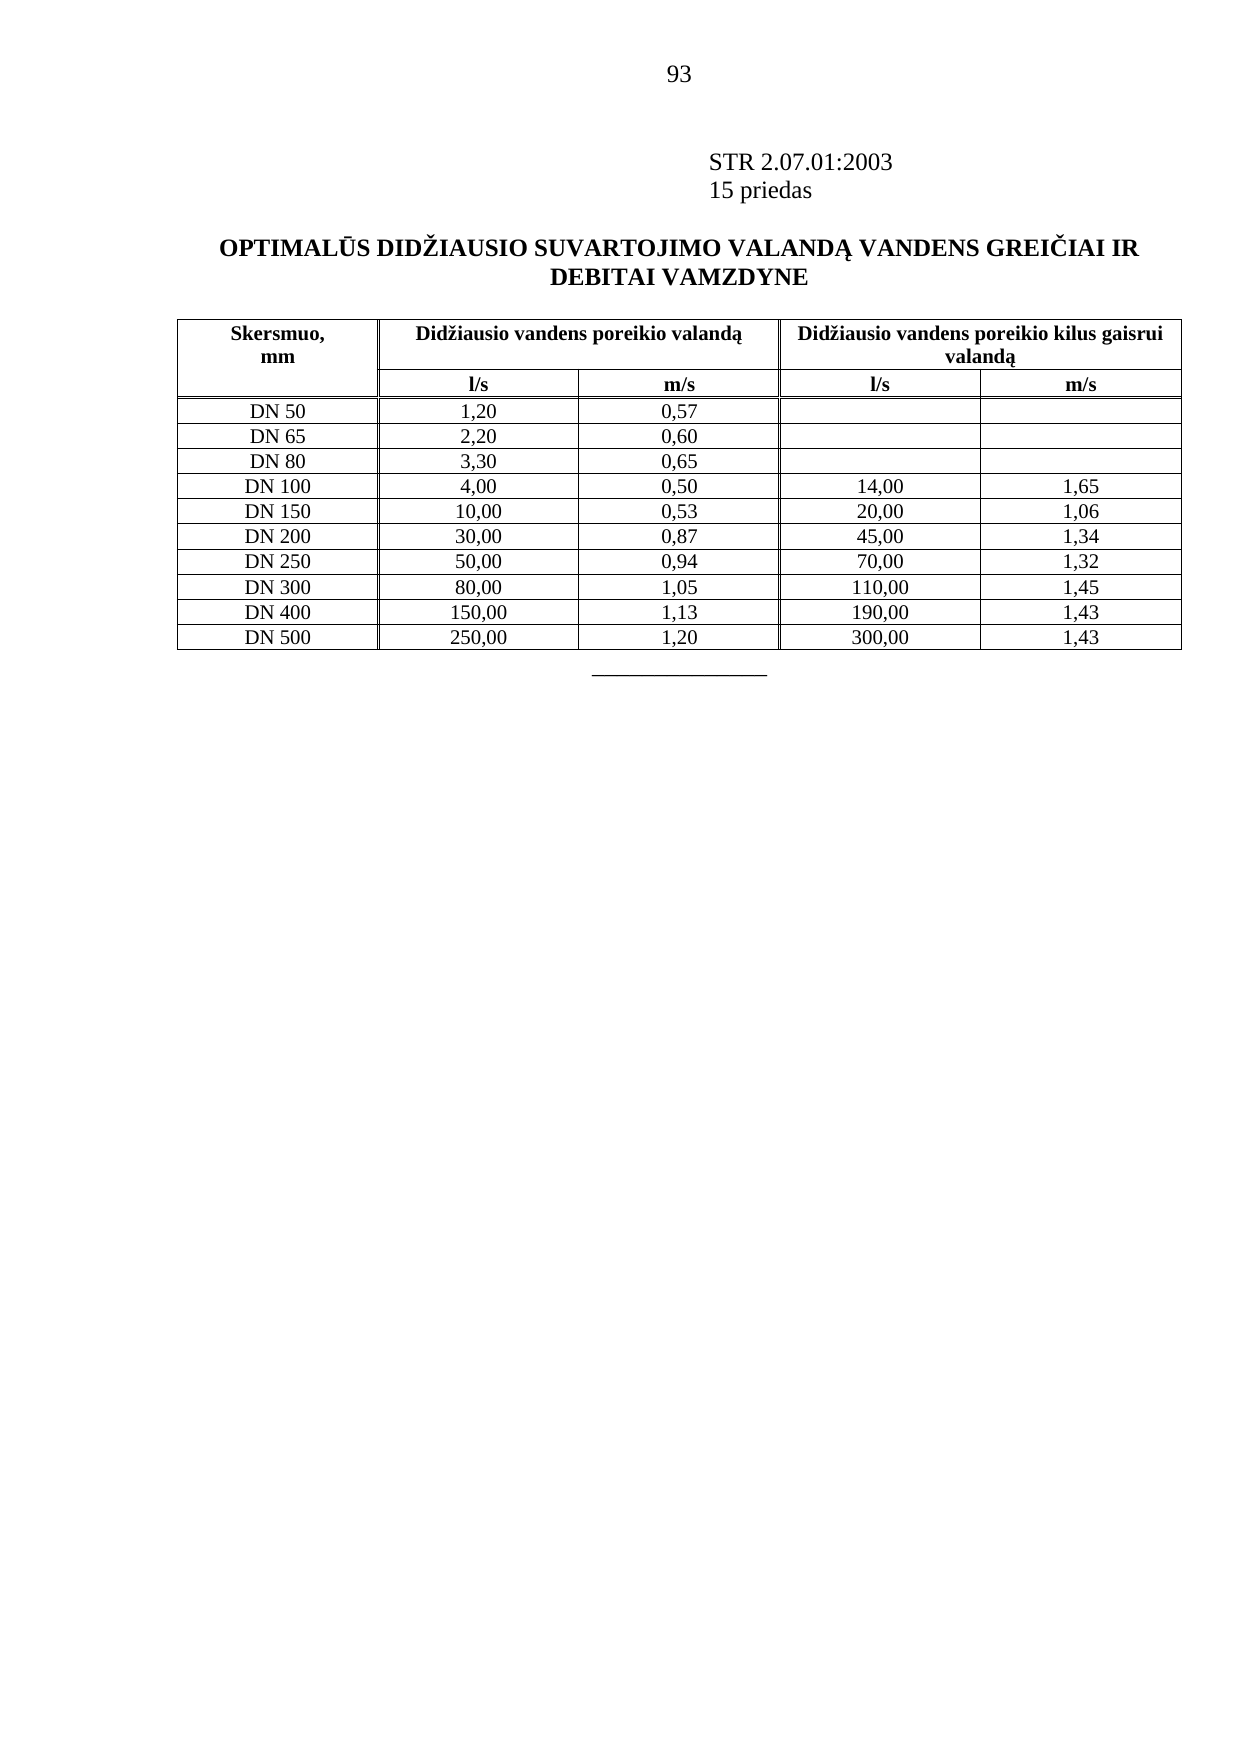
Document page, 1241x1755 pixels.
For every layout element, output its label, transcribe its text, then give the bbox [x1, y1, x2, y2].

table_cell 0,53 [579, 499, 778, 523]
table_cell 45,00 [781, 524, 980, 548]
table_cell 1,32 [981, 550, 1181, 573]
table_cell DN 50 [178, 399, 377, 423]
table_cell m/s [981, 370, 1181, 396]
table_cell 30,00 [380, 524, 578, 548]
table_cell DN 500 [178, 625, 377, 649]
table_cell 14,00 [781, 474, 980, 498]
table_cell 1,13 [579, 600, 778, 624]
table_cell 70,00 [781, 550, 980, 573]
table_cell 1,65 [981, 474, 1181, 498]
table_cell 0,50 [579, 474, 778, 498]
table_cell 1,06 [981, 499, 1181, 523]
table_cell 150,00 [380, 600, 578, 624]
table_cell 50,00 [380, 550, 578, 573]
text ______________ [177, 650, 1181, 679]
table_cell 0,94 [579, 550, 778, 573]
table_cell [981, 399, 1181, 423]
table_cell 0,65 [579, 449, 778, 473]
table_cell DN 80 [178, 449, 377, 473]
table_header Didžiausio vandens poreikio valandą [380, 320, 778, 368]
table_cell 300,00 [781, 625, 980, 649]
table_cell DN 400 [178, 600, 377, 624]
table_cell 1,43 [981, 600, 1181, 624]
table_cell l/s [380, 370, 578, 396]
table_cell DN 65 [178, 424, 377, 448]
table_cell 0,60 [579, 424, 778, 448]
table_cell DN 200 [178, 524, 377, 548]
table_cell 1,43 [981, 625, 1181, 649]
table_cell 80,00 [380, 575, 578, 599]
table_cell 0,57 [579, 399, 778, 423]
table_cell 1,20 [579, 625, 778, 649]
table_cell 1,05 [579, 575, 778, 599]
table_cell 0,87 [579, 524, 778, 548]
table_cell 190,00 [781, 600, 980, 624]
table_header Didžiausio vandens poreikio kilus gaisrui valandą [781, 320, 1181, 368]
table_cell 2,20 [380, 424, 578, 448]
table_cell [981, 424, 1181, 448]
table_cell 10,00 [380, 499, 578, 523]
table_cell [981, 449, 1181, 473]
table_cell 4,00 [380, 474, 578, 498]
table_cell DN 150 [178, 499, 377, 523]
table_cell DN 100 [178, 474, 377, 498]
text 15 priedas [177, 176, 1181, 204]
table_cell 1,45 [981, 575, 1181, 599]
table_cell 3,30 [380, 449, 578, 473]
table_cell 1,20 [380, 399, 578, 423]
table_cell DN 250 [178, 550, 377, 573]
table_cell 20,00 [781, 499, 980, 523]
table_cell [781, 399, 980, 423]
table_cell l/s [781, 370, 980, 396]
table_cell 250,00 [380, 625, 578, 649]
table_cell 110,00 [781, 575, 980, 599]
text OPTIMALŪS DIDŽIAUSIO SUVARTOJIMO VALANDĄ VANDENS GREIČIAI IR DEBITAI VAMZDYNE [177, 233, 1181, 291]
table_header Skersmuo, mm [178, 320, 377, 396]
table_cell 1,34 [981, 524, 1181, 548]
table_cell [781, 424, 980, 448]
table_cell DN 300 [178, 575, 377, 599]
table_cell [781, 449, 980, 473]
table_cell m/s [579, 370, 778, 396]
text STR 2.07.01:2003 [177, 147, 1181, 176]
